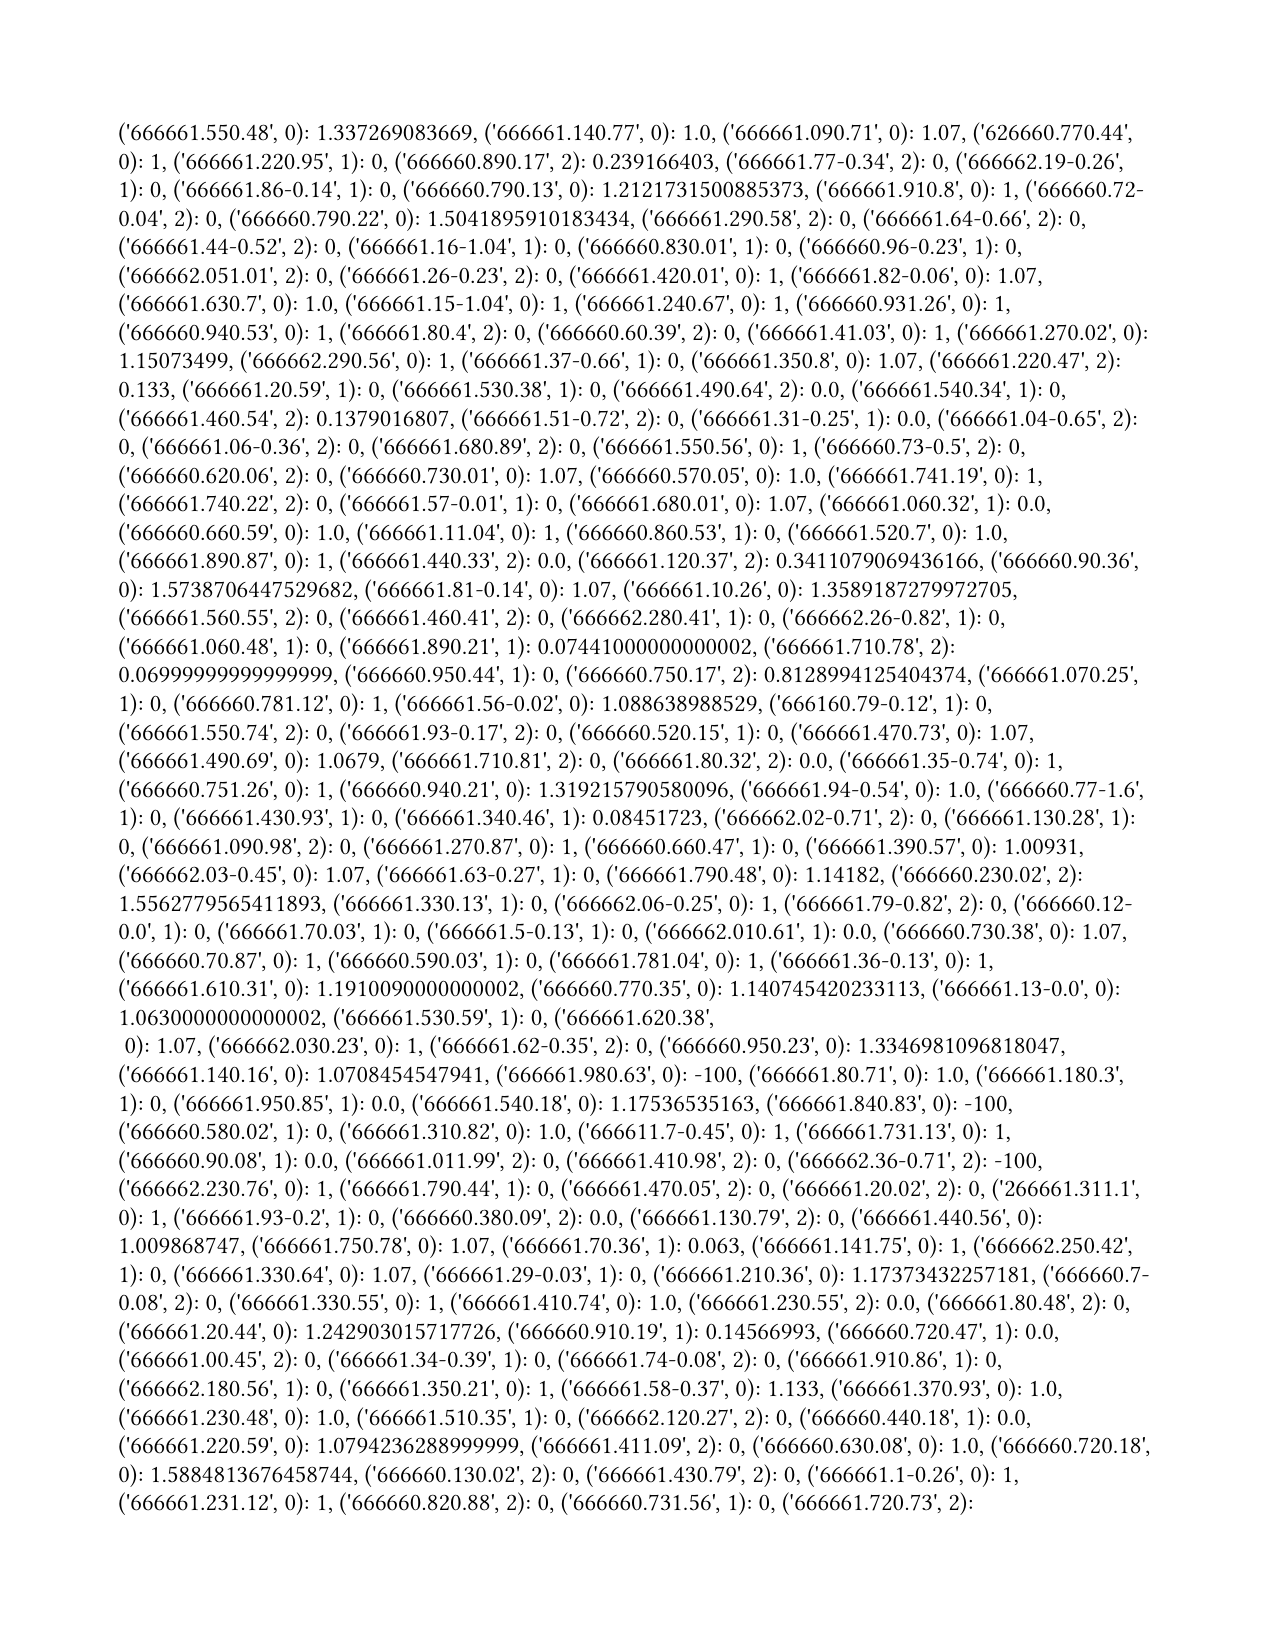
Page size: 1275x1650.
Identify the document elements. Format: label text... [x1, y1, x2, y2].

text 0): 1.07, ('666662.030.23', 0): 1, ('666661.62-0.35', 2): 0, ('666660.950.23', 0): 1.3346981096818047, ('666661.140.16', 0): 1.0708454547941, ('666661.980.63', 0): -100, ('666661.80.71', 0): 1.0, ('666661.180.3', 1): 0, ('666661.950.85', 1): 0.0, ('666661.540.18', 0): 1.17536535163, ('666661.840.83', 0): -100, ('666660.580.02', 1): 0, ('666661.310.82', 0): 1.0, ('666611.7-0.45', 0): 1, ('666661.731.13', 0): 1, ('666660.90.08', 1): 0.0, ('666661.011.99', 2): 0, ('666661.410.98', 2): 0, ('666662.36-0.71', 2): -100, ('666662.230.76', 0): 1, ('666661.790.44', 1): 0, ('666661.470.05', 2): 0, ('666661.20.02', 2): 0, ('266661.311.1', 0): 1, ('666661.93-0.2', 1): 0, ('666660.380.09', 2): 0.0, ('666661.130.79', 2): 0, ('666661.440.56', 0): 1.009868747, ('666661.750.78', 0): 1.07, ('666661.70.36', 1): 0.063, ('666661.141.75', 0): 1, ('666662.250.42', 1): 0, ('666661.330.64', 0): 1.07, ('666661.29-0.03', 1): 0, ('666661.210.36', 0): 1.17373432257181, ('666660.7-0.08', 2): 0, ('666661.330.55', 0): 1, ('666661.410.74', 0): 1.0, ('666661.230.55', 2): 0.0, ('666661.80.48', 2): 0, ('666661.20.44', 0): 1.242903015717726, ('666660.910.19', 1): 0.14566993, ('666660.720.47', 1): 0.0, ('666661.00.45', 2): 0, ('666661.34-0.39', 1): 0, ('666661.74-0.08', 2): 0, ('666661.910.86', 1): 0, ('666662.180.56', 1): 0, ('666661.350.21', 0): 1, ('666661.58-0.37', 0): 1.133, ('666661.370.93', 0): 1.0, ('666661.230.48', 0): 1.0, ('666661.510.35', 1): 0, ('666662.120.27', 2): 0, ('666660.440.18', 1): 0.0, ('666661.220.59', 0): 1.0794236288999999, ('666661.411.09', 2): 0, ('666660.630.08', 0): 1.0, ('666660.720.18', 0): 1.5884813676458744, ('666660.130.02', 2): 0, ('666661.430.79', 2): 0, ('666661.1-0.26', 0): 1, ('666661.231.12', 0): 1, ('666660.820.88', 2): 0, ('666660.731.56', 1): 0, ('666661.720.73', 2): [118, 1031, 1157, 1517]
text ('666661.550.48', 0): 1.337269083669, ('666661.140.77', 0): 1.0, ('666661.090.71', 0): 1.07, ('626660.770.44', 0): 1, ('666661.220.95', 1): 0, ('666660.890.17', 2): 0.239166403, ('666661.77-0.34', 2): 0, ('666662.19-0.26', 1): 0, ('666661.86-0.14', 1): 0, ('666660.790.13', 0): 1.2121731500885373, ('666661.910.8', 0): 1, ('666660.72-0.04', 2): 0, ('666660.790.22', 0): 1.5041895910183434, ('666661.290.58', 2): 0, ('666661.64-0.66', 2): 0, ('666661.44-0.52', 2): 0, ('666661.16-1.04', 1): 0, ('666660.830.01', 1): 0, ('666660.96-0.23', 1): 0, ('666662.051.01', 2): 0, ('666661.26-0.23', 2): 0, ('666661.420.01', 0): 1, ('666661.82-0.06', 0): 1.07, ('666661.630.7', 0): 1.0, ('666661.15-1.04', 0): 1, ('666661.240.67', 0): 1, ('666660.931.26', 0): 1, ('666660.940.53', 0): 1, ('666661.80.4', 2): 0, ('666660.60.39', 2): 0, ('666661.41.03', 0): 1, ('666661.270.02', 0): 1.15073499, ('666662.290.56', 0): 1, ('666661.37-0.66', 1): 0, ('666661.350.8', 0): 1.07, ('666661.220.47', 2): 0.133, ('666661.20.59', 1): 0, ('666661.530.38', 1): 0, ('666661.490.64', 2): 0.0, ('666661.540.34', 1): 0, ('666661.460.54', 2): 0.1379016807, ('666661.51-0.72', 2): 0, ('666661.31-0.25', 1): 0.0, ('666661.04-0.65', 2): 0, ('666661.06-0.36', 2): 0, ('666661.680.89', 2): 0, ('666661.550.56', 0): 1, ('666660.73-0.5', 2): 0, ('666660.620.06', 2): 0, ('666660.730.01', 0): 1.07, ('666660.570.05', 0): 1.0, ('666661.741.19', 0): 1, ('666661.740.22', 2): 0, ('666661.57-0.01', 1): 0, ('666661.680.01', 0): 1.07, ('666661.060.32', 1): 0.0, ('666660.660.59', 0): 1.0, ('666661.11.04', 0): 1, ('666660.860.53', 1): 0, ('666661.520.7', 0): 1.0, ('666661.890.87', 0): 1, ('666661.440.33', 2): 0.0, ('666661.120.37', 2): 0.3411079069436166, ('666660.90.36', 0): 1.5738706447529682, ('666661.81-0.14', 0): 1.07, ('666661.10.26', 0): 1.3589187279972705, ('666661.560.55', 2): 0, ('666661.460.41', 2): 0, ('666662.280.41', 1): 0, ('666662.26-0.82', 1): 0, ('666661.060.48', 1): 0, ('666661.890.21', 1): 0.07441000000000002, ('666661.710.78', 2): 0.06999999999999999, ('666660.950.44', 1): 0, ('666660.750.17', 2): 0.8128994125404374, ('666661.070.25', 1): 0, ('666660.781.12', 0): 1, ('666661.56-0.02', 0): 1.088638988529, ('666160.79-0.12', 1): 0, ('666661.550.74', 2): 0, ('666661.93-0.17', 2): 0, ('666660.520.15', 1): 0, ('666661.470.73', 0): 1.07, ('666661.490.69', 0): 1.0679, ('666661.710.81', 2): 0, ('666661.80.32', 2): 0.0, ('666661.35-0.74', 0): 1, ('666660.751.26', 0): 1, ('666660.940.21', 0): 1.319215790580096, ('666661.94-0.54', 0): 1.0, ('666660.77-1.6', 1): 0, ('666661.430.93', 1): 0, ('666661.340.46', 1): 0.08451723, ('666662.02-0.71', 2): 0, ('666661.130.28', 1): 0, ('666661.090.98', 2): 0, ('666661.270.87', 0): 1, ('666660.660.47', 1): 0, ('666661.390.57', 0): 1.00931, ('666662.03-0.45', 0): 1.07, ('666661.63-0.27', 1): 0, ('666661.790.48', 0): 1.14182, ('666660.230.02', 2): 1.5562779565411893, ('666661.330.13', 1): 0, ('666662.06-0.25', 0): 1, ('666661.79-0.82', 2): 0, ('666660.12-0.0', 1): 0, ('666661.70.03', 1): 0, ('666661.5-0.13', 1): 0, ('666662.010.61', 1): 0.0, ('666660.730.38', 0): 1.07, ('666660.70.87', 0): 1, ('666660.590.03', 1): 0, ('666661.781.04', 0): 1, ('666661.36-0.13', 0): 1, ('666661.610.31', 0): 1.1910090000000002, ('666660.770.35', 0): 1.140745420233113, ('666661.13-0.0', 0): 1.0630000000000002, ('666661.530.59', 1): 0, ('666661.620.38', [118, 118, 1157, 1031]
